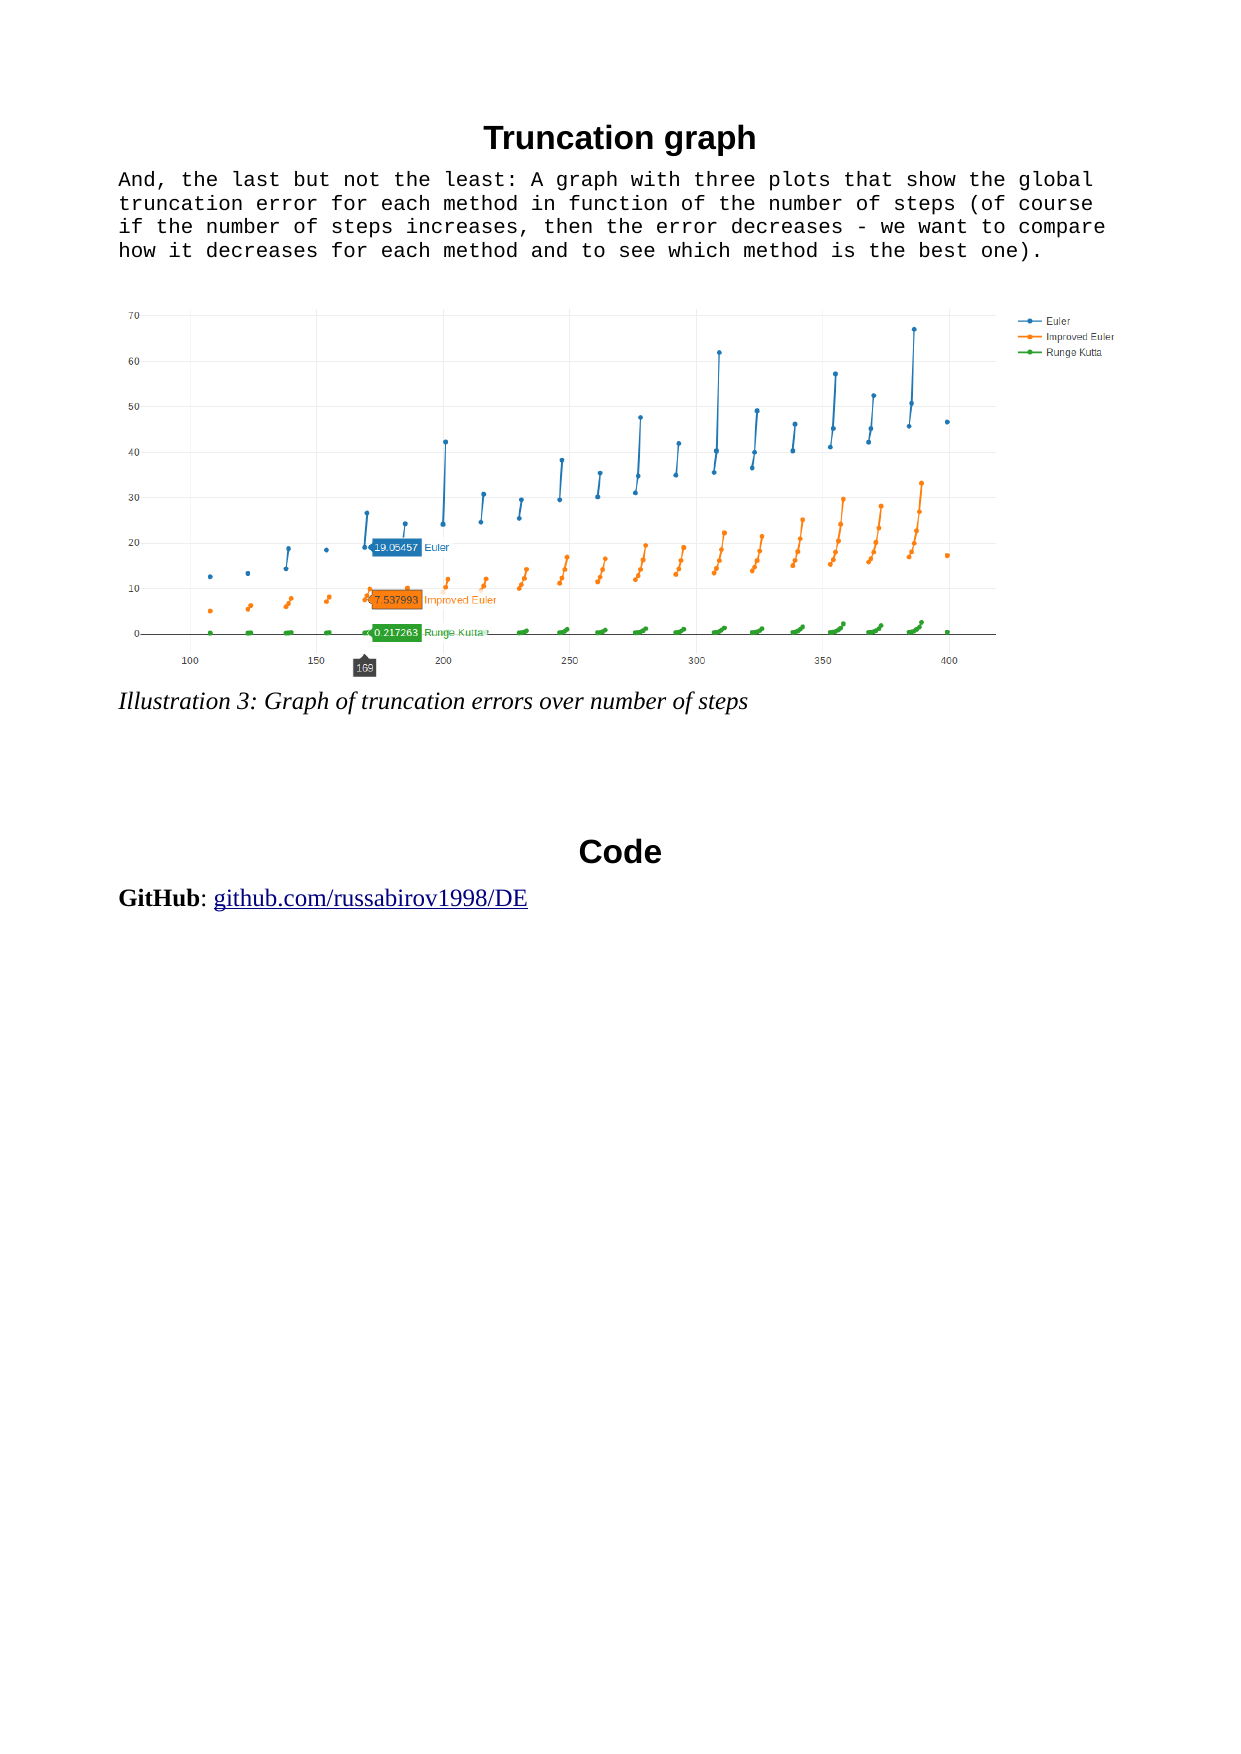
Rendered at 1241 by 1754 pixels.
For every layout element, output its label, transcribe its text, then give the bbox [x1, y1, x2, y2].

subtitle Code [118, 831, 1122, 870]
picture [118, 276, 1123, 681]
text Illustration 3: Graph of truncation errors over number of steps [118, 681, 1122, 715]
text GitHub: github.com/russabirov1998/DE [118, 883, 1122, 911]
subtitle Truncation graph [118, 118, 1122, 157]
text And, the last but not the least: A graph with three plots that show the global truncation error for each method in function of the number of steps (of course if the number of steps increases, then the error decreases - we want to compare how it decreases for each method and to see which method is the best one). [118, 169, 1122, 264]
